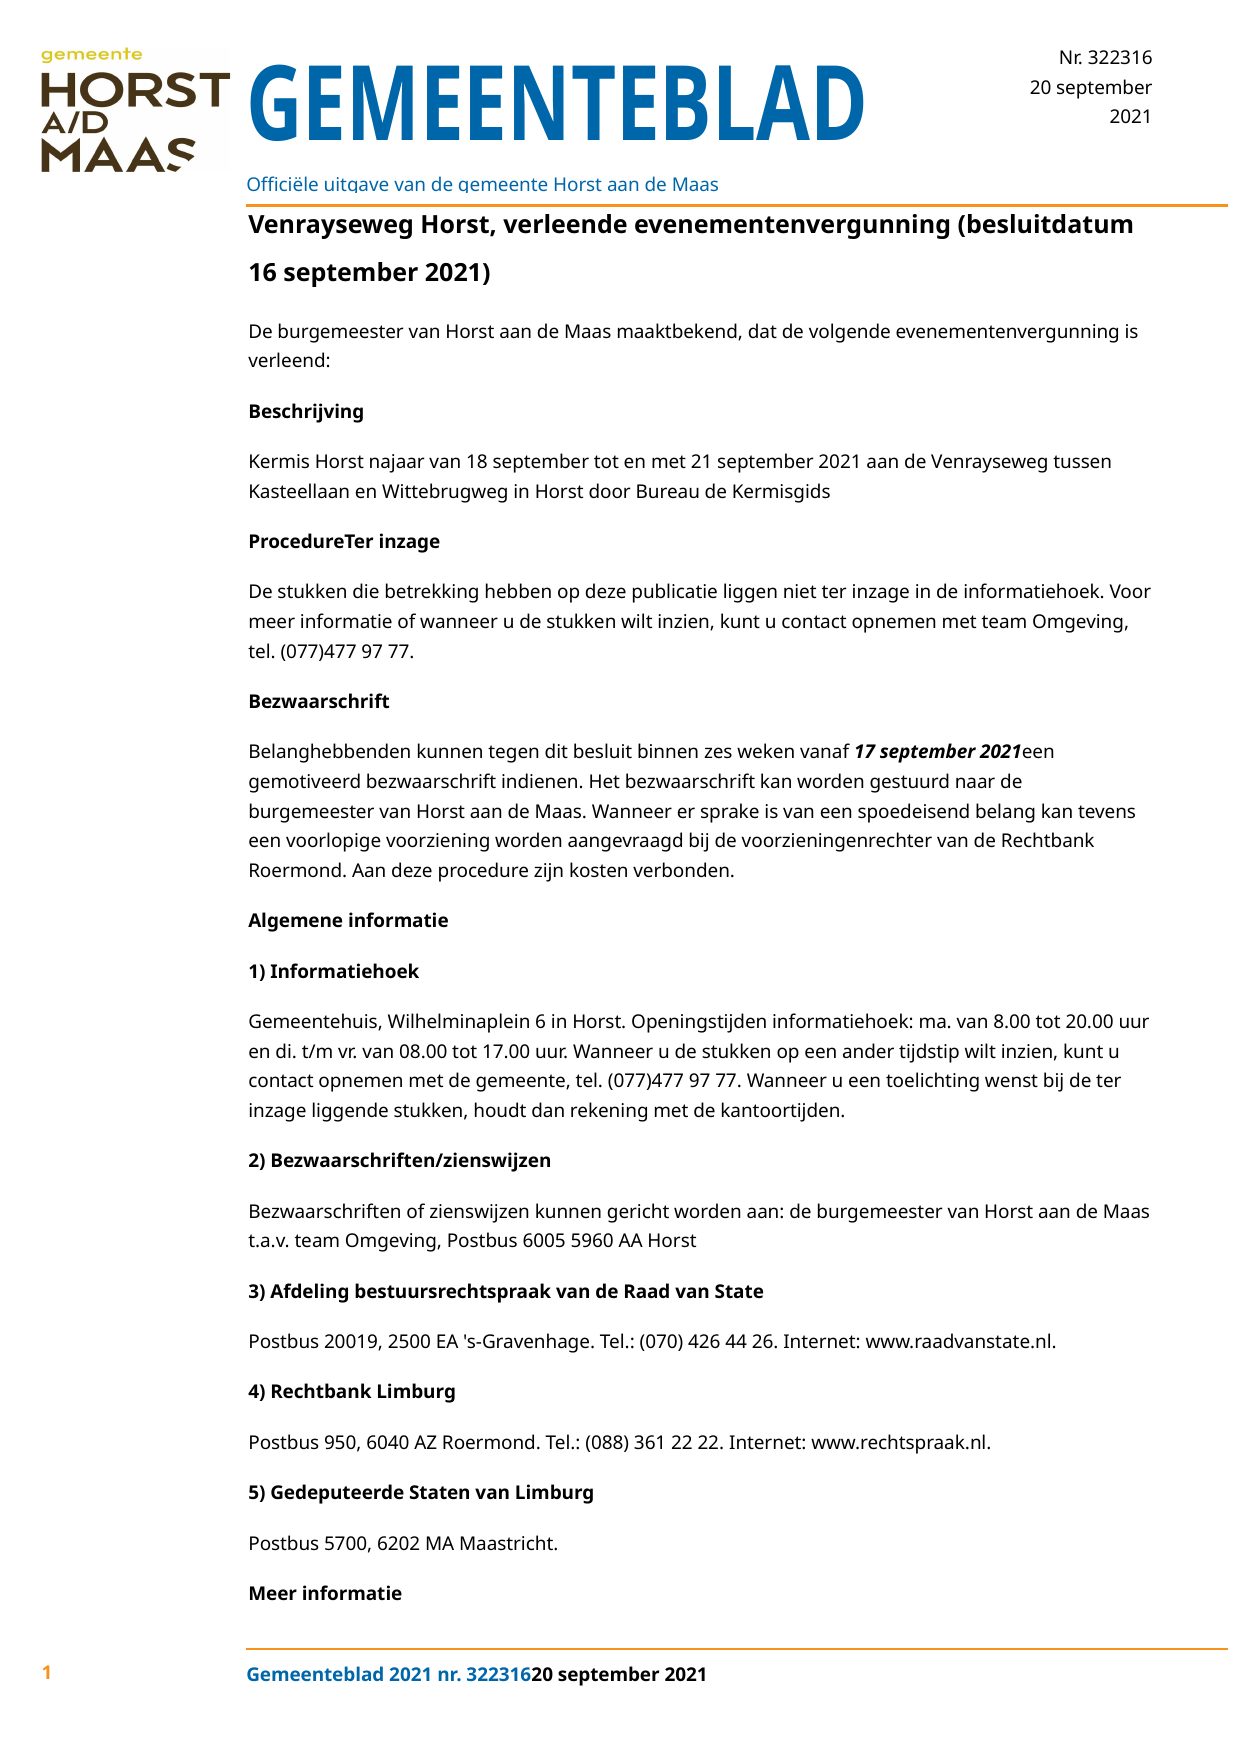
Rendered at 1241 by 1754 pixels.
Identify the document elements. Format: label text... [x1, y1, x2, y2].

text 5) Gedeputeerde Staten van Limburg [248, 1479, 1152, 1505]
text Postbus 5700, 6202 MA Maastricht. [248, 1530, 1152, 1556]
text Gemeentehuis, Wilhelminaplein 6 in Horst. Openingstijden informatiehoek: ma. van 8.00 tot 20.00 uur en di. t/m vr. van 08.00 tot 17.00 uur. Wanneer u de stukken op een ander tijdstip wilt inzien, kunt u contact opnemen met de gemeente, tel. (077)477 97 77. Wanneer u een toelichting wenst bij de ter inzage liggende stukken, houdt dan rekening met de kantoortijden. [248, 1008, 1152, 1123]
text De stukken die betrekking hebben op deze publicatie liggen niet ter inzage in de informatiehoek. Voor meer informatie of wanneer u de stukken wilt inzien, kunt u contact opnemen met team Omgeving, tel. (077)477 97 77. [248, 579, 1152, 664]
text Belanghebbenden kunnen tegen dit besluit binnen zes weken vanaf 17 september 2021een gemotiveerd bezwaarschrift indienen. Het bezwaarschrift kan worden gestuurd naar de burgemeester van Horst aan de Maas. Wanneer er sprake is van een spoedeisend belang kan tevens een voorlopige voorziening worden aangevraagd bij de voorzieningenrechter van de Rechtbank Roermond. Aan deze procedure zijn kosten verbonden. [248, 739, 1152, 883]
text 4) Rechtbank Limburg [248, 1379, 1152, 1404]
text Venrayseweg Horst, verleende evenementenvergunning (besluitdatum 16 september 2021) [248, 207, 1152, 288]
text 1) Informatiehoek [248, 958, 1152, 984]
text Bezwaarschrift [248, 688, 1152, 714]
picture [41, 47, 231, 172]
text 2) Bezwaarschriften/zienswijzen [248, 1147, 1152, 1173]
text De burgemeester van Horst aan de Maas maaktbekend, dat de volgende evenementenvergunning is verleend: [248, 318, 1152, 373]
text Meer informatie [248, 1580, 1152, 1606]
text ProcedureTer inzage [248, 528, 1152, 554]
text Postbus 950, 6040 AZ Roermond. Tel.: (088) 361 22 22. Internet: www.rechtspraak.nl. [248, 1429, 1152, 1455]
text Bezwaarschriften of zienswijzen kunnen gericht worden aan: de burgemeester van Horst aan de Maas t.a.v. team Omgeving, Postbus 6005 5960 AA Horst [248, 1198, 1152, 1253]
text Beschrijving [248, 398, 1152, 424]
text Postbus 20019, 2500 EA 's-Gravenhage. Tel.: (070) 426 44 26. Internet: www.raadvanstate.nl. [248, 1328, 1152, 1354]
text Kermis Horst najaar van 18 september tot en met 21 september 2021 aan de Venrayseweg tussen Kasteellaan en Wittebrugweg in Horst door Bureau de Kermisgids [248, 448, 1152, 504]
text 3) Afdeling bestuursrechtspraak van de Raad van State [248, 1278, 1152, 1304]
text Algemene informatie [248, 907, 1152, 933]
